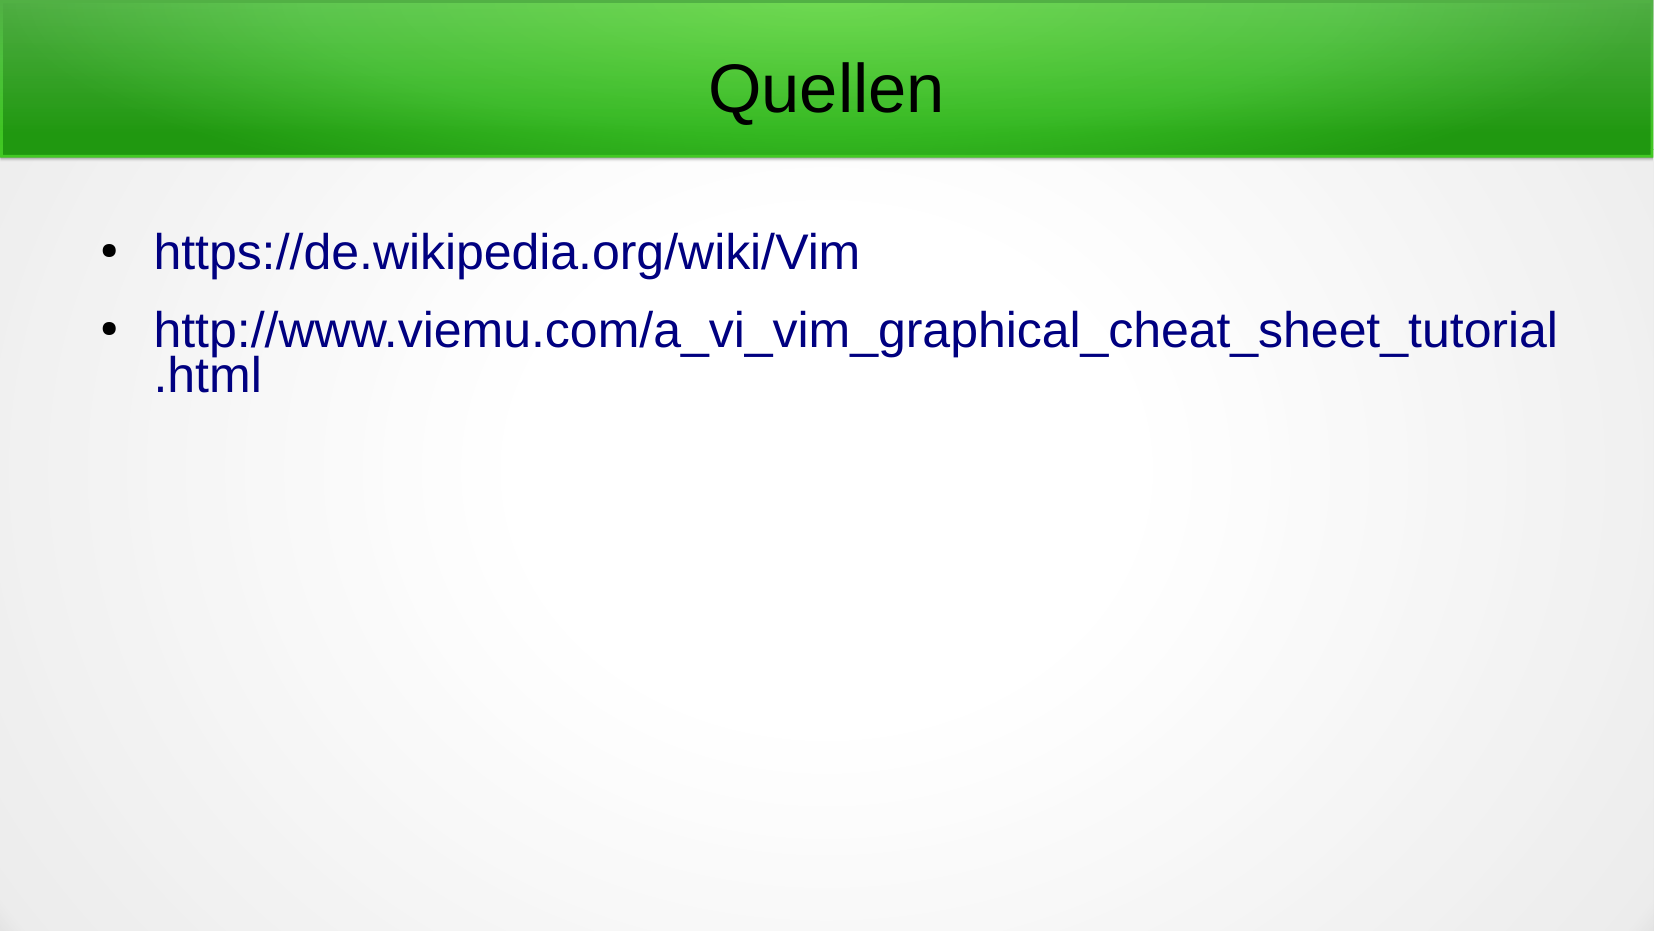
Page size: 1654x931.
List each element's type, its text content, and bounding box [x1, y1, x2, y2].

list https://de.wikipedia.org/wiki/Vim http://www.viemu.com/a_vi_vim_graphical_cheat_sheet_tutorial.html [82, 224, 1571, 764]
title Quellen [82, 35, 1571, 142]
